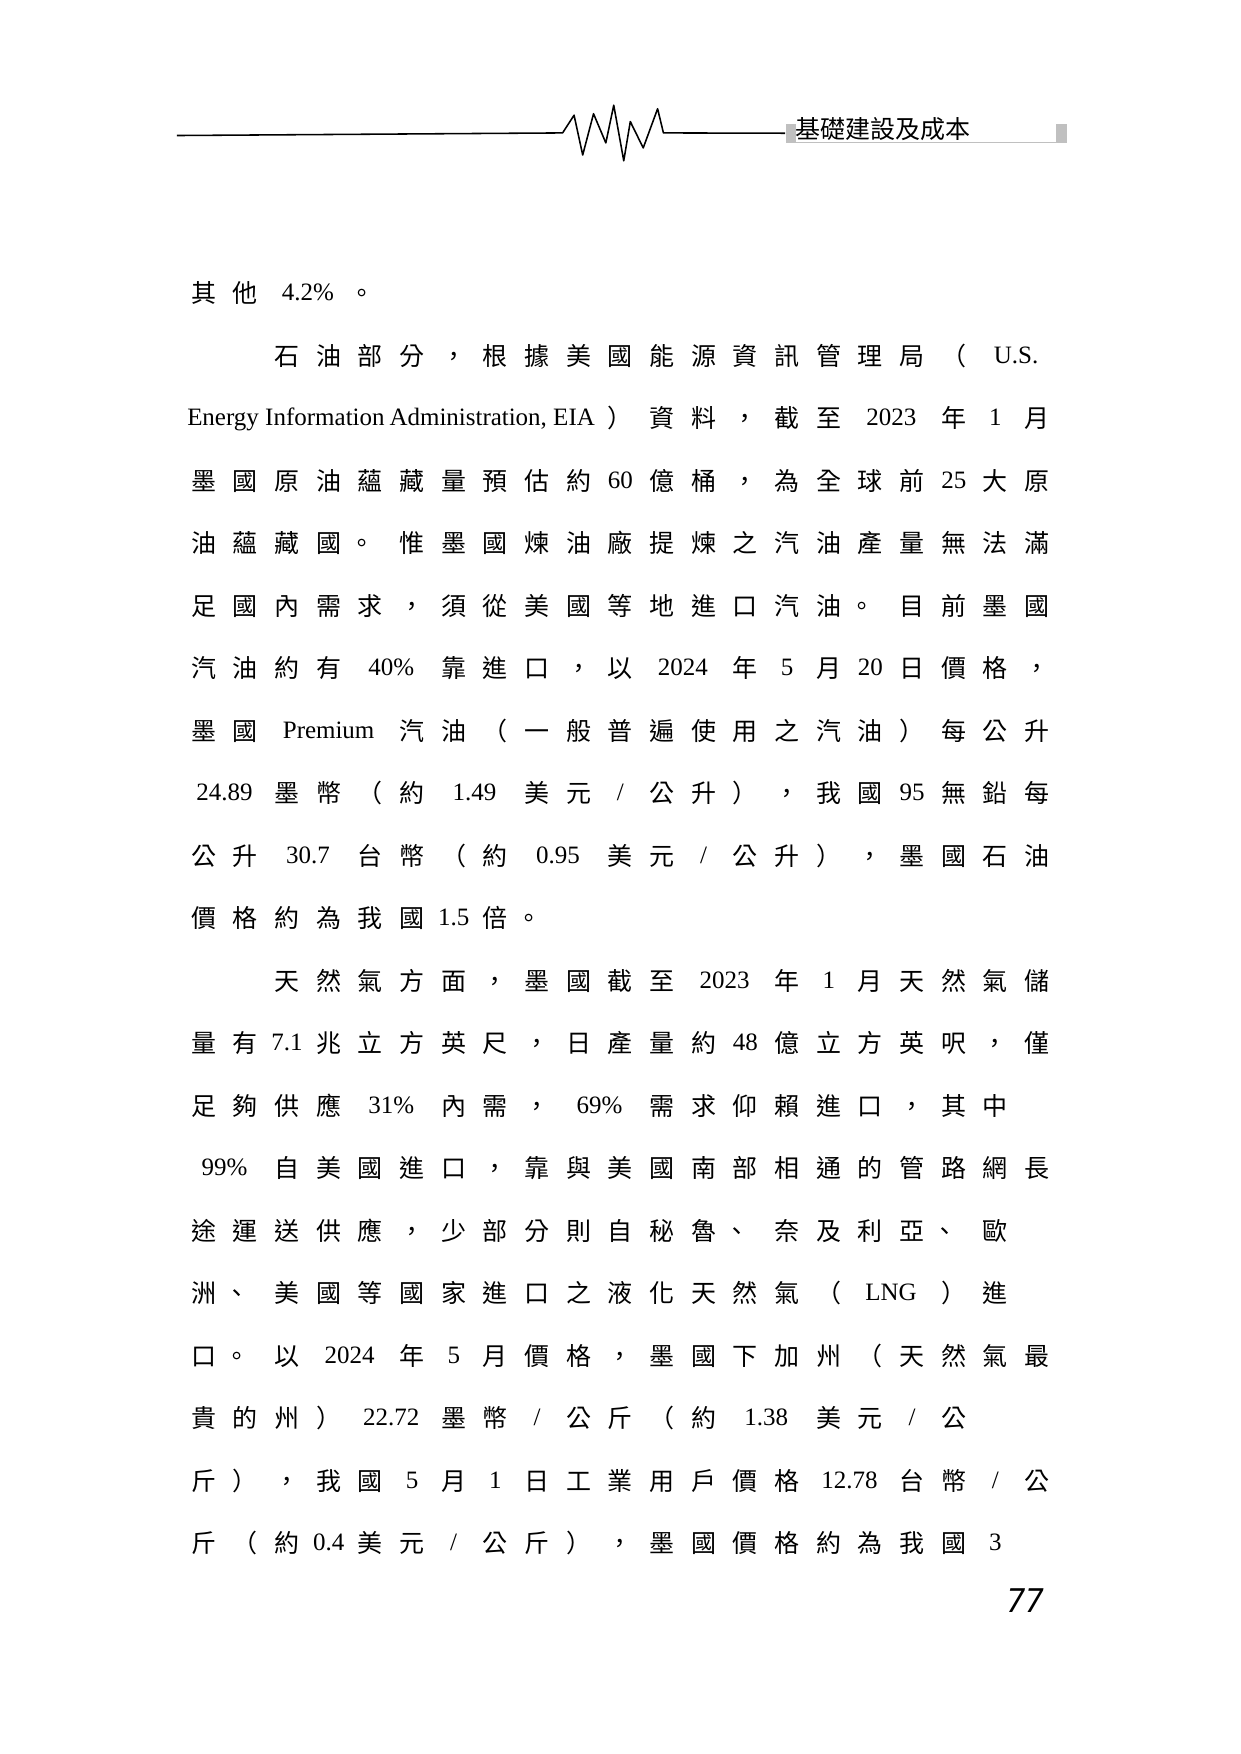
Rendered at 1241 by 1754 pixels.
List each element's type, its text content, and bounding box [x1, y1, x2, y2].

text 天然氣方面，墨國截至2023年1月天然氣儲量有7.1兆立方英尺，日產量約48億立方英呎，僅足夠供應31%內需，69%需求仰賴進口，其中99%自美國進口，靠與美國南部相通的管路網長途運送供應，少部分則自秘魯、奈及利亞、歐洲、美國等國家進口之液化天然氣（LNG）進口。以2024年5月價格，墨國下加州（天然氣最貴的州）22.72墨幣/公斤（約1.38美元/公斤），我國5月1日工業用戶價格12.78台幣/公斤（約0.4美元/公斤），墨國價格約為我國3 [183, 938, 1058, 1563]
text 石油部分，根據美國能源資訊管理局（U.S. Energy Information Administration, EIA）資料，截至2023年1月墨國原油蘊藏量預估約60億桶，為全球前25大原油蘊藏國。惟墨國煉油廠提煉之汽油產量無法滿足國內需求，須從美國等地進口汽油。目前墨國汽油約有40%靠進口，以2024年5月20日價格，墨國Premium汽油（一般普遍使用之汽油）每公升24.89墨幣（約1.49美元/公升），我國95無鉛每公升30.7台幣（約0.95美元/公升），墨國石油價格約為我國1.5倍。 [183, 313, 1058, 938]
text 其他4.2%。 [183, 250, 1058, 313]
